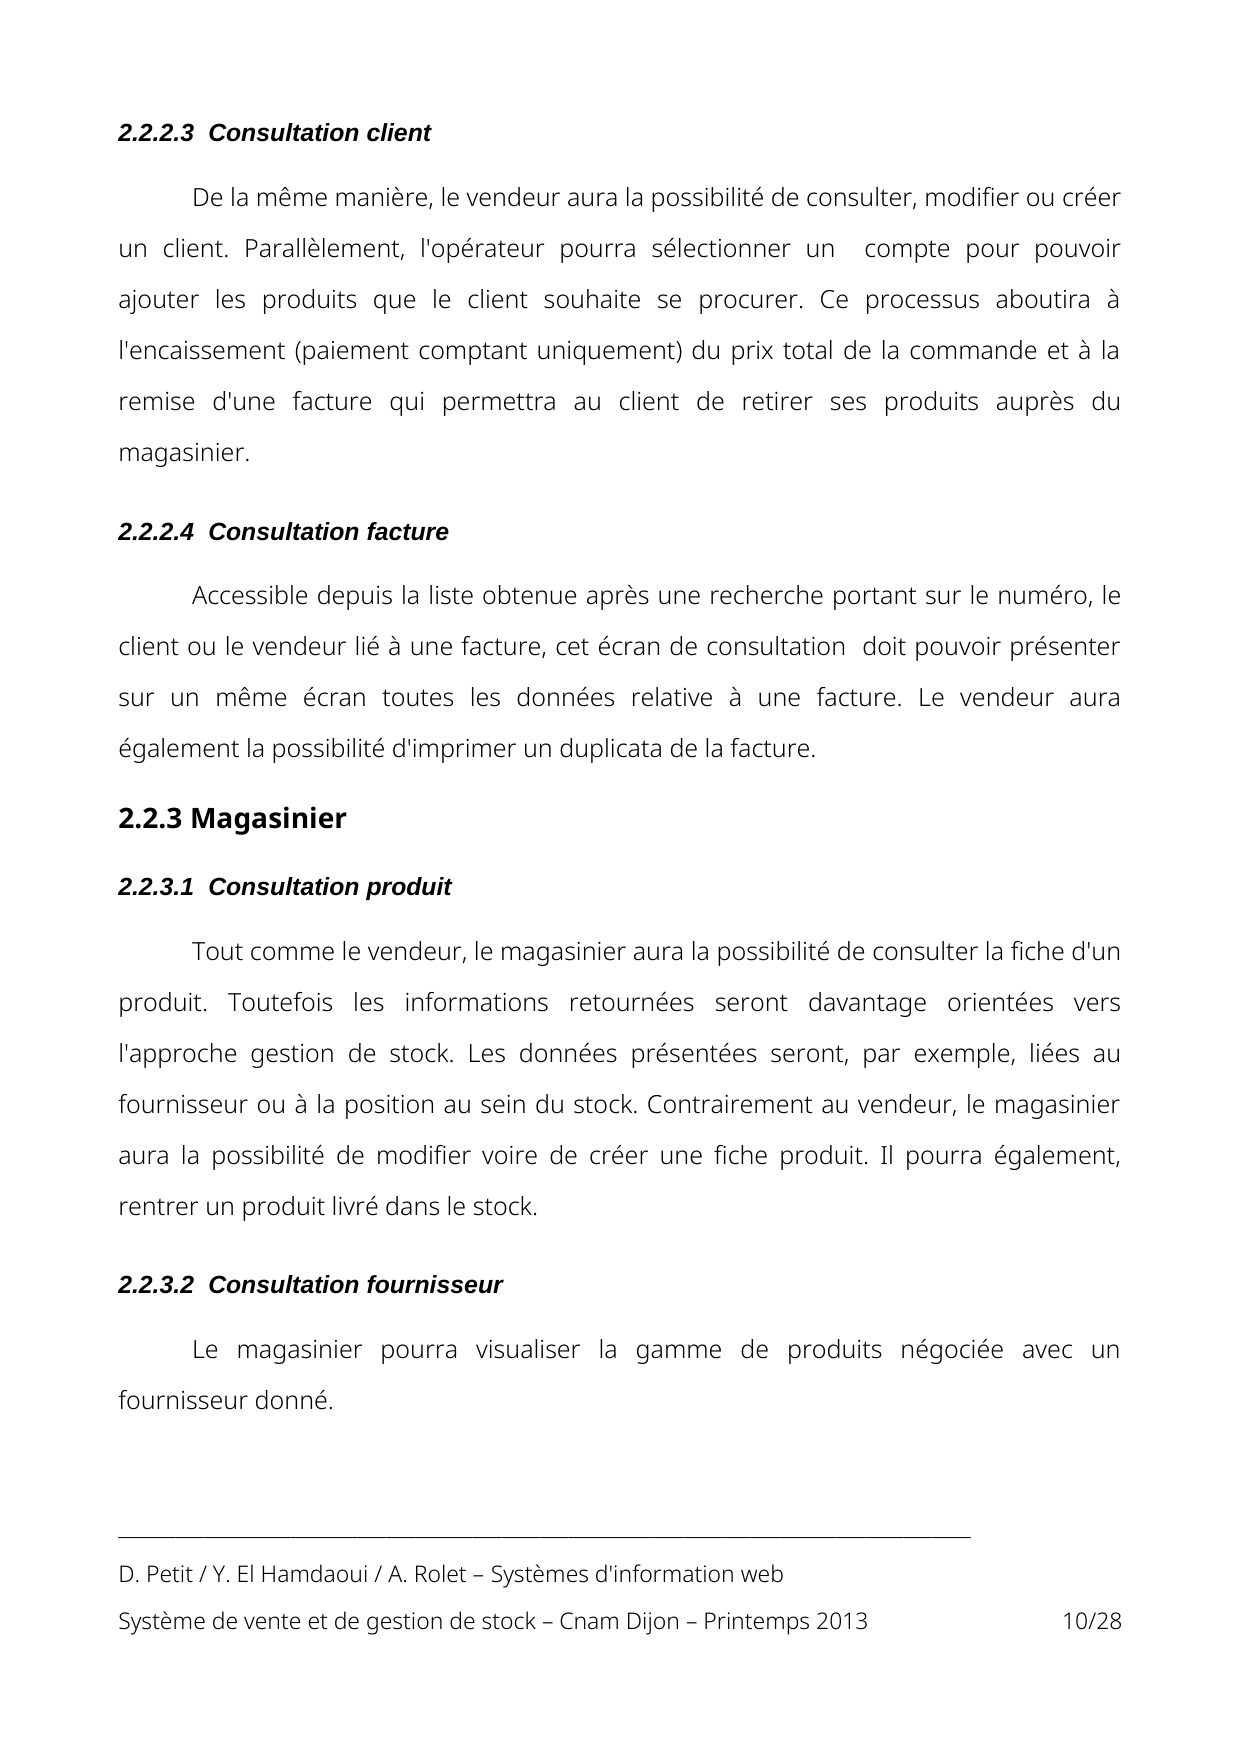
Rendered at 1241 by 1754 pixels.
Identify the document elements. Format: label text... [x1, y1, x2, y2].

subtitle Consultation produit [118, 872, 1122, 901]
subtitle Consultation facture [118, 517, 1122, 545]
text De la même manière, le vendeur aura la possibilité de consulter, modifier ou créer un client. Parallèlement, l'opérateur pourra sélectionner un compte pour pouvoir ajouter les produits que le client souhaite se procurer. Ce processus aboutira à l'encaissement (paiement comptant uniquement) du prix total de la commande et à la remise d'une facture qui permettra au client de retirer ses produits auprès du magasinier. [118, 179, 1122, 469]
subtitle Consultation client [118, 118, 1122, 147]
text Le magasinier pourra visualiser la gamme de produits négociée avec un fournisseur donné. [118, 1332, 1122, 1417]
text Tout comme le vendeur, le magasinier aura la possibilité de consulter la fiche d'un produit. Toutefois les informations retournées seront davantage orientées vers l'approche gestion de stock. Les données présentées seront, par exemple, liées au fournisseur ou à la position au sein du stock. Contrairement au vendeur, le magasinier aura la possibilité de modifier voire de créer une fiche produit. Il pourra également, rentrer un produit livré dans le stock. [118, 933, 1122, 1223]
subtitle Consultation fournisseur [118, 1271, 1122, 1299]
text Accessible depuis la liste obtenue après une recherche portant sur le numéro, le client ou le vendeur lié à une facture, cet écran de consultation doit pouvoir présenter sur un même écran toutes les données relative à une facture. Le vendeur aura également la possibilité d'imprimer un duplicata de la facture. [118, 578, 1122, 765]
subtitle Magasinier [118, 798, 1122, 837]
